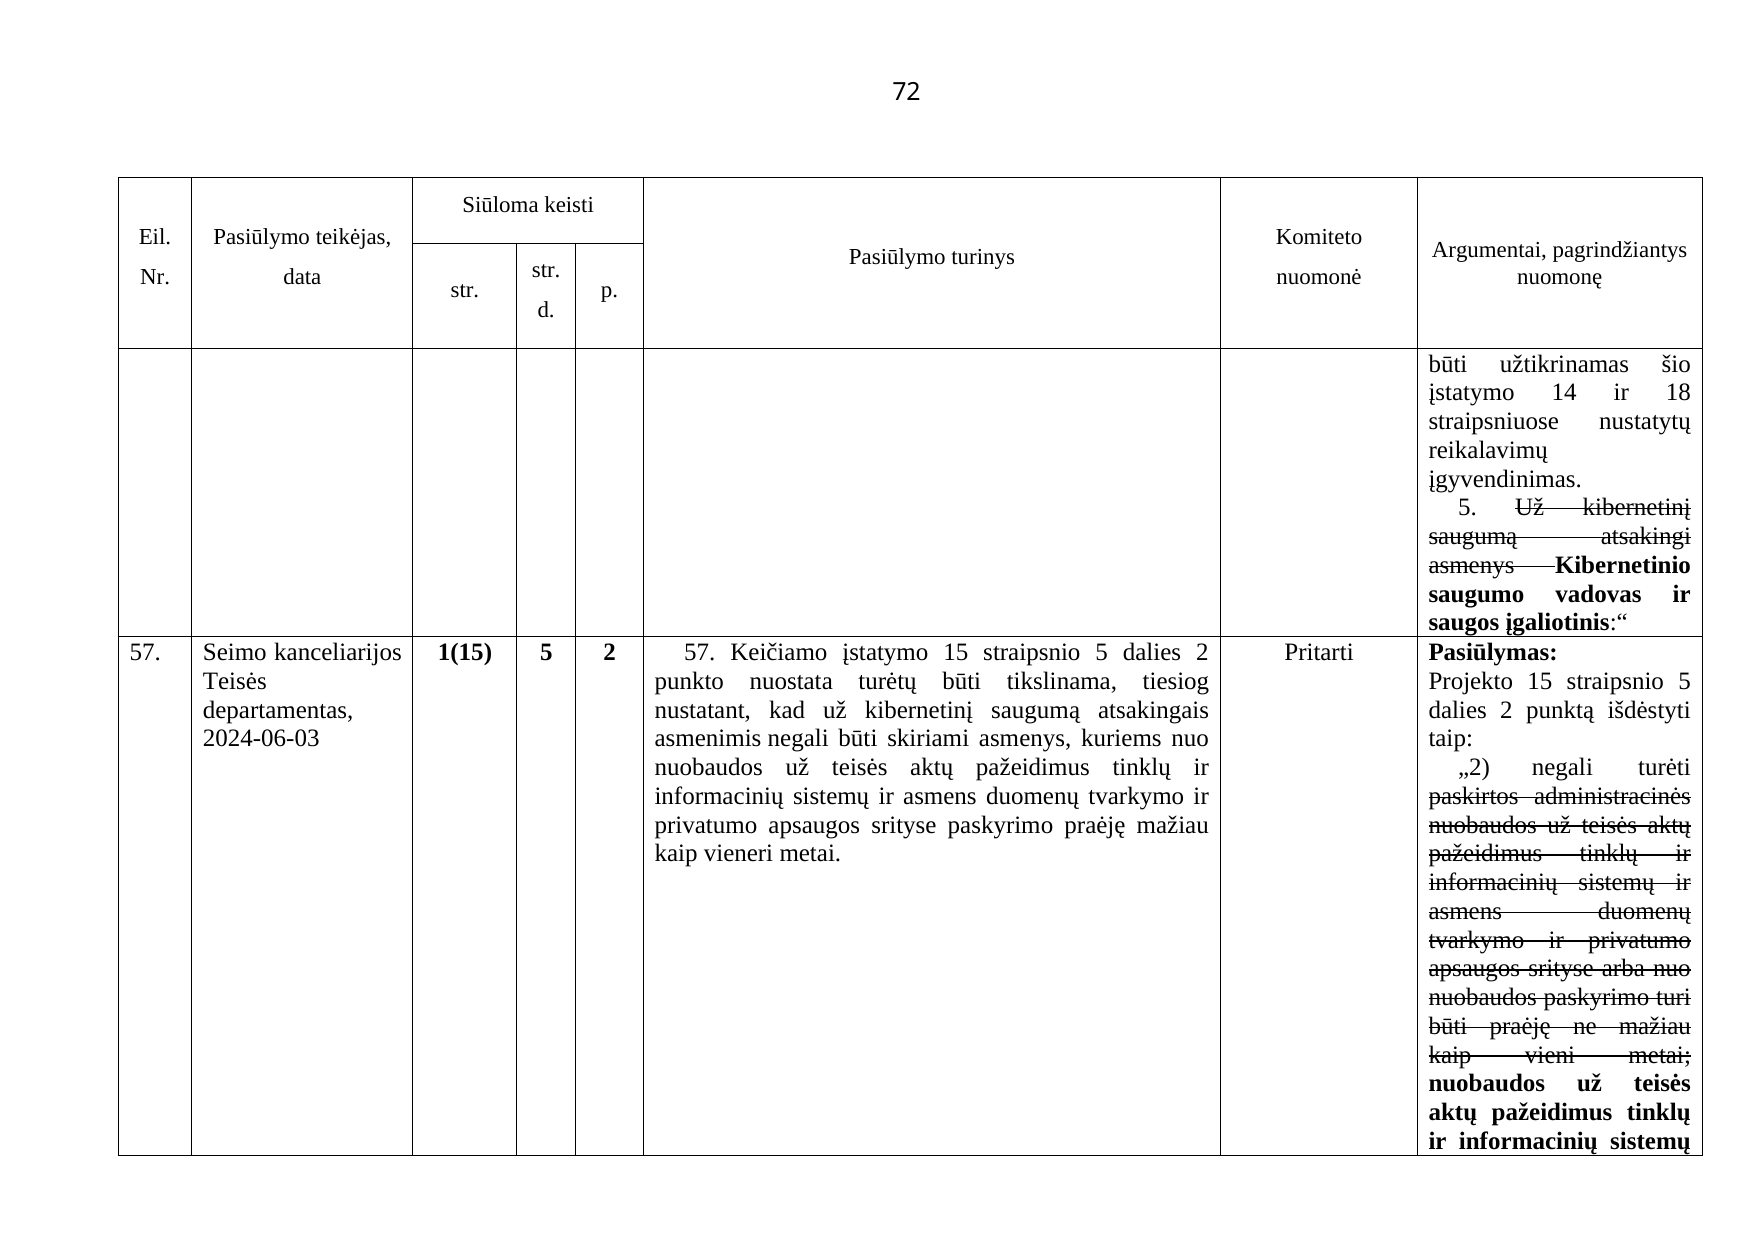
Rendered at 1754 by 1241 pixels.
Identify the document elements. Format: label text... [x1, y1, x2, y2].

table_cell [119, 349, 191, 636]
table_cell Seimo kanceliarijos Teisės departamentas, 2024-06-03 [192, 637, 412, 1155]
table_cell str. d. [517, 244, 575, 348]
table_cell 57. [119, 637, 191, 1155]
table_cell [1221, 349, 1417, 636]
table_cell 5 [517, 637, 575, 1155]
table_header Siūloma keisti [413, 178, 643, 243]
table_header Pasiūlymo turinys [644, 178, 1220, 348]
table_header Pasiūlymo teikėjas, data [192, 178, 412, 348]
table_cell [576, 349, 643, 636]
table_cell [192, 349, 412, 636]
table_cell [644, 349, 1220, 636]
table_cell p. [576, 244, 643, 348]
table_cell 57. Keičiamo įstatymo 15 straipsnio 5 dalies 2 punkto nuostata turėtų būti tikslinama, tiesiog nustatant, kad už kibernetinį saugumą atsakingais asmenimis negali būti skiriami asmenys, kuriems nuo nuobaudos už teisės aktų pažeidimus tinklų ir informacinių sistemų ir asmens duomenų tvarkymo ir privatumo apsaugos srityse paskyrimo praėję mažiau kaip vieneri metai. [644, 637, 1220, 1155]
table_cell Pritarti [1221, 637, 1417, 1155]
table_cell būti užtikrinamas šio įstatymo 14 ir 18 straipsniuose nustatytų reikalavimų įgyvendinimas. 5. Už kibernetinį saugumą atsakingi asmenys Kibernetinio saugumo vadovas ir saugos įgaliotinis:“ [1418, 349, 1702, 636]
table_header Komiteto nuomonė [1221, 178, 1417, 348]
table_cell 2 [576, 637, 643, 1155]
table_header Eil. Nr. [119, 178, 191, 348]
table_cell str. [413, 244, 516, 348]
table_cell 1(15) [413, 637, 516, 1155]
table_cell [413, 349, 516, 636]
table_cell [517, 349, 575, 636]
table_header Argumentai, pagrindžiantys nuomonę [1418, 178, 1702, 348]
table_cell Pasiūlymas: Projekto 15 straipsnio 5 dalies 2 punktą išdėstyti taip: „2) negali turėti paskirtos administracinės nuobaudos už teisės aktų pažeidimus tinklų ir informacinių sistemų ir asmens duomenų tvarkymo ir privatumo apsaugos srityse arba nuo nuobaudos paskyrimo turi būti praėję ne mažiau kaip vieni metai; nuobaudos už teisės aktų pažeidimus tinklų ir informacinių sistemų [1418, 637, 1702, 1155]
